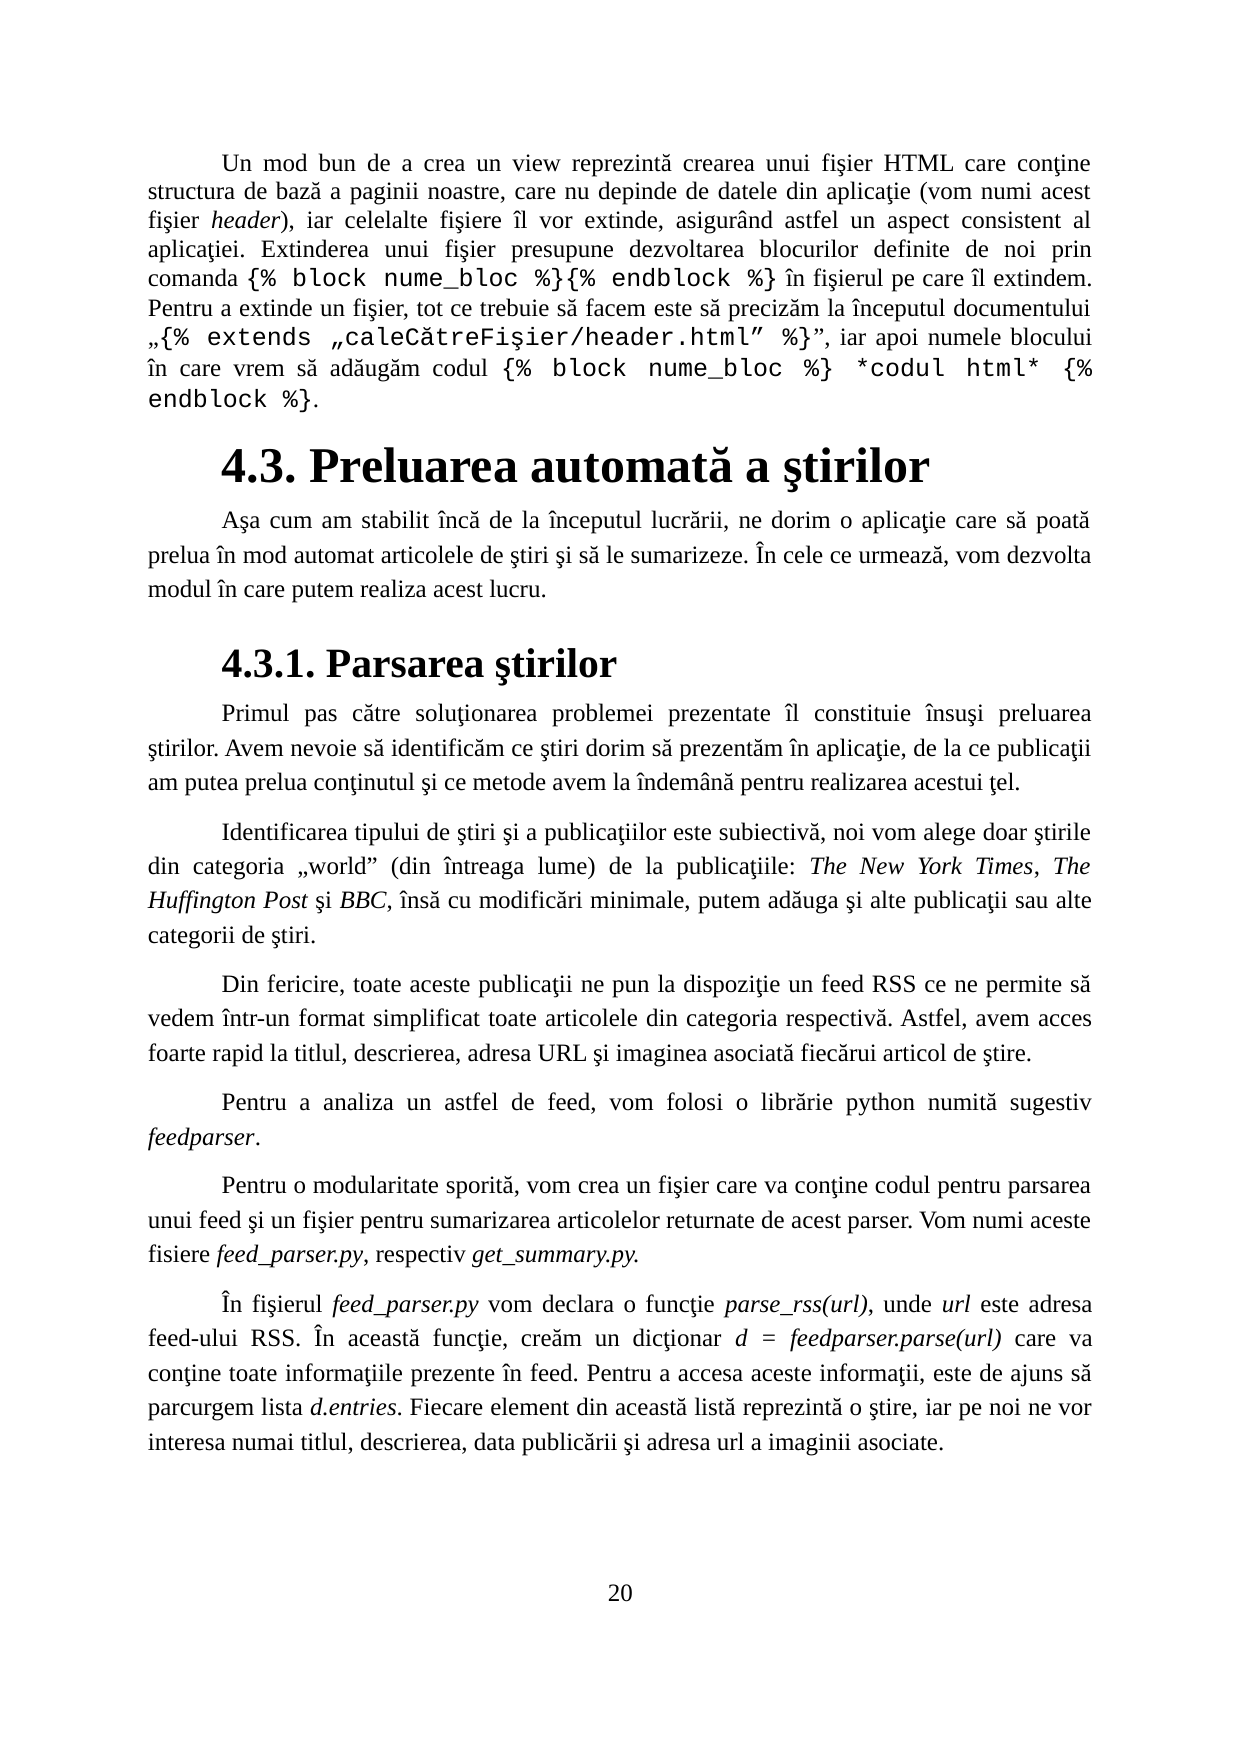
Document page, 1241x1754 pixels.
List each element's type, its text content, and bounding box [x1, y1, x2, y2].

text Pentru a analiza un astfel de feed, vom folosi o librărie python numită sugestiv feedparser. [148, 1087, 1093, 1150]
text Aşa cum am stabilit încă de la începutul lucrării, ne dorim o aplicaţie care să poată prelua în mod automat articolele de ştiri şi să le sumarizeze. În cele ce urmează, vom dezvolta modul în care putem realiza acest lucru. [148, 506, 1093, 603]
subtitle 4.3.1. Parsarea ştirilor [148, 638, 1093, 686]
text Un mod bun de a crea un view reprezintă crearea unui fişier HTML care conţine structura de bază a paginii noastre, care nu depinde de datele din aplicaţie (vom numi acest fişier header), iar celelalte fişiere îl vor extinde, asigurând astfel un aspect consistent al aplicaţiei. Extinderea unui fişier presupune dezvoltarea blocurilor definite de noi prin comanda {% block nume_bloc %}{% endblock %} în fişierul pe care îl extindem. Pentru a extinde un fişier, tot ce trebuie să facem este să precizăm la începutul documentului „{% extends „caleCătreFişier/header.html” %}”, iar apoi numele blocului în care vrem să adăugăm codul {% block nume_bloc %} *codul html* {% endblock %}. [148, 148, 1093, 415]
text În fişierul feed_parser.py vom declara o funcţie parse_rss(url), unde url este adresa feed-ului RSS. În această funcţie, creăm un dicţionar d = feedparser.parse(url) care va conţine toate informaţiile prezente în feed. Pentru a accesa aceste informaţii, este de ajuns să parcurgem lista d.entries. Fiecare element din această listă reprezintă o ştire, iar pe noi ne vor interesa numai titlul, descrierea, data publicării şi adresa url a imaginii asociate. [148, 1289, 1093, 1455]
subtitle 4.3. Preluarea automată a ştirilor [148, 436, 1093, 493]
text Primul pas către soluţionarea problemei prezentate îl constituie însuşi preluarea ştirilor. Avem nevoie să identificăm ce ştiri dorim să prezentăm în aplicaţie, de la ce publicaţii am putea prelua conţinutul şi ce metode avem la îndemână pentru realizarea acestui ţel. [148, 698, 1093, 796]
text Din fericire, toate aceste publicaţii ne pun la dispoziţie un feed RSS ce ne permite să vedem într-un format simplificat toate articolele din categoria respectivă. Astfel, avem acces foarte rapid la titlul, descrierea, adresa URL şi imaginea asociată fiecărui articol de ştire. [148, 969, 1093, 1067]
text Pentru o modularitate sporită, vom crea un fişier care va conţine codul pentru parsarea unui feed şi un fişier pentru sumarizarea articolelor returnate de acest parser. Vom numi aceste fisiere feed_parser.py, respectiv get_summary.py. [148, 1171, 1093, 1268]
text Identificarea tipului de ştiri şi a publicaţiilor este subiectivă, noi vom alege doar ştirile din categoria „world” (din întreaga lume) de la publicaţiile: The New York Times, The Huffington Post şi BBC, însă cu modificări minimale, putem adăuga şi alte publicaţii sau alte categorii de ştiri. [148, 817, 1093, 949]
